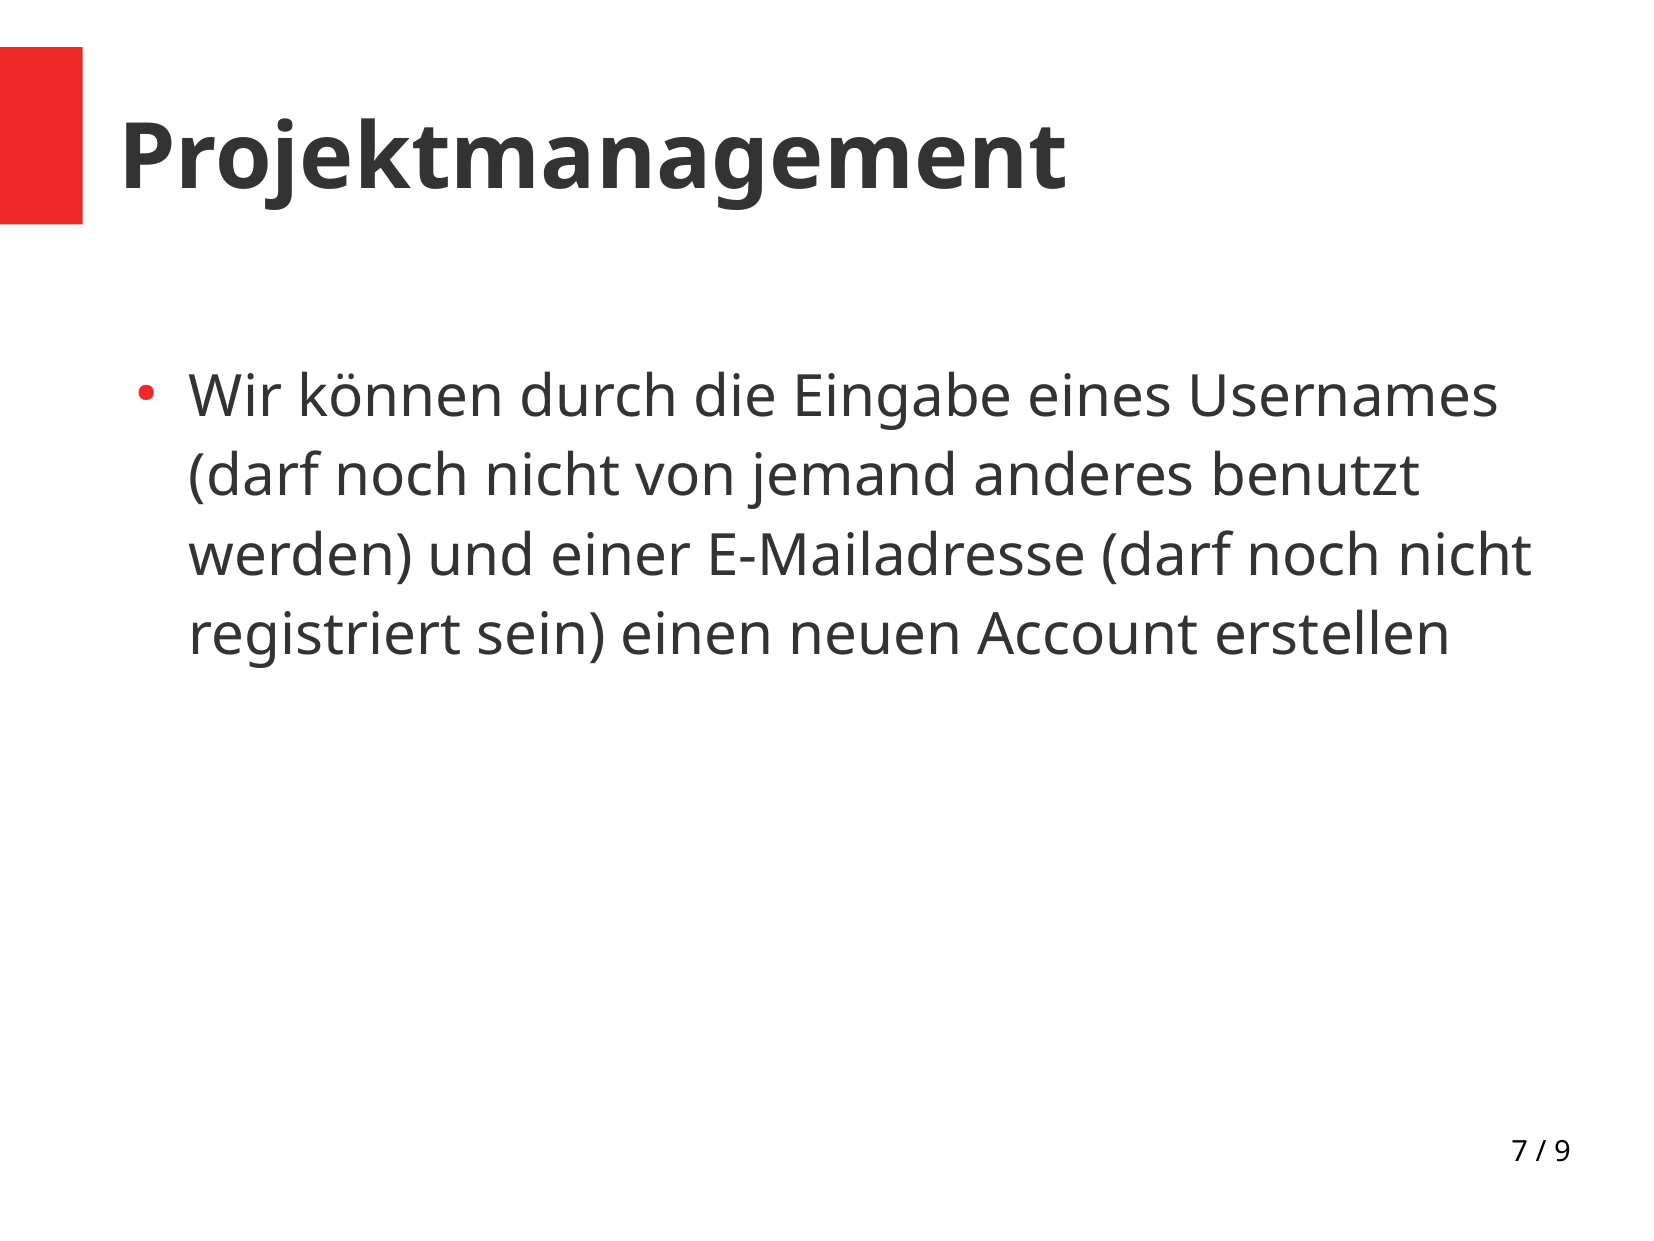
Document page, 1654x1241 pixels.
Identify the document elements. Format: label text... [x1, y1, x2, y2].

list Wir können durch die Eingabe eines Usernames (darf noch nicht von jemand anderes benutzt werden) und einer E-Mailadresse (darf noch nicht registriert sein) einen neuen Account erstellen [118, 354, 1536, 1074]
title Projektmanagement [118, 49, 1571, 257]
